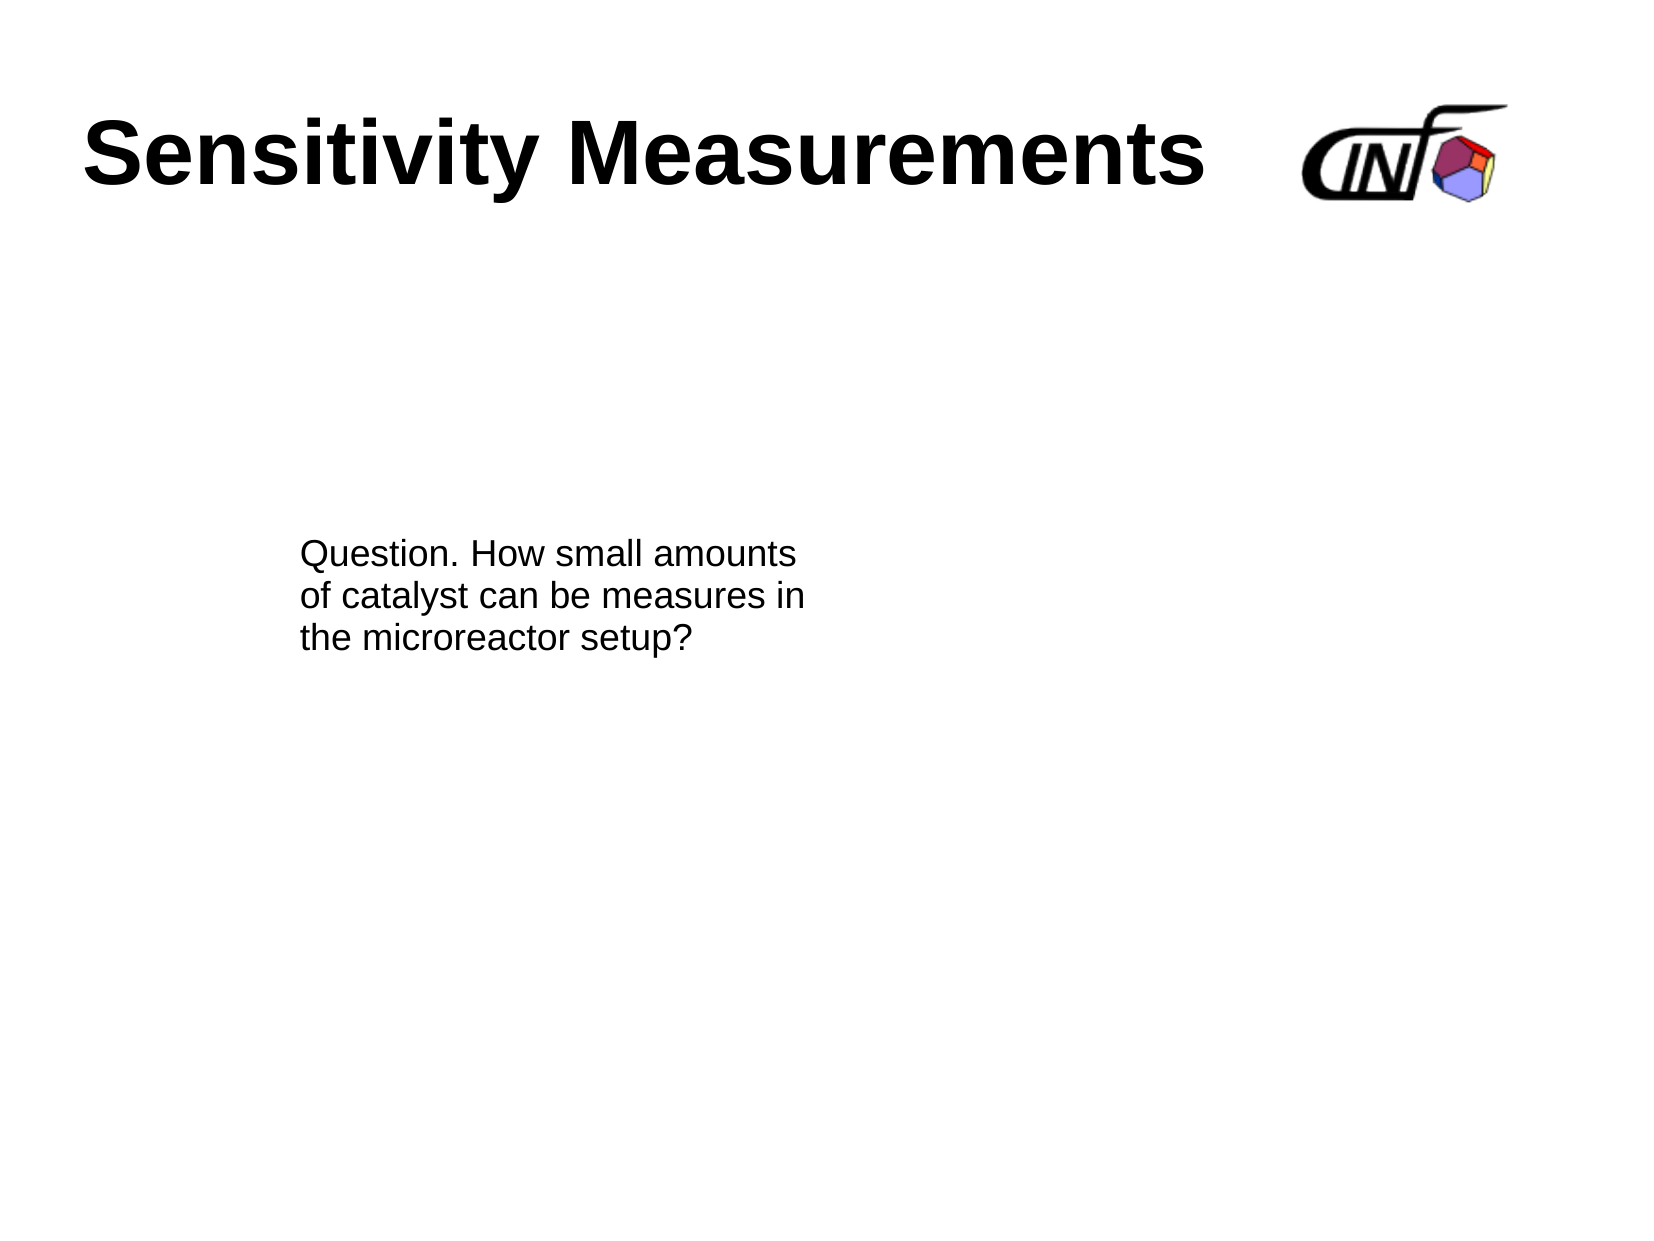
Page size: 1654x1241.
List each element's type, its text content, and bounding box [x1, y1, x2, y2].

title Sensitivity Measurements [82, 49, 1571, 257]
text_box Question. How small amounts of catalyst can be measures in the microreactor setup? [285, 525, 841, 666]
